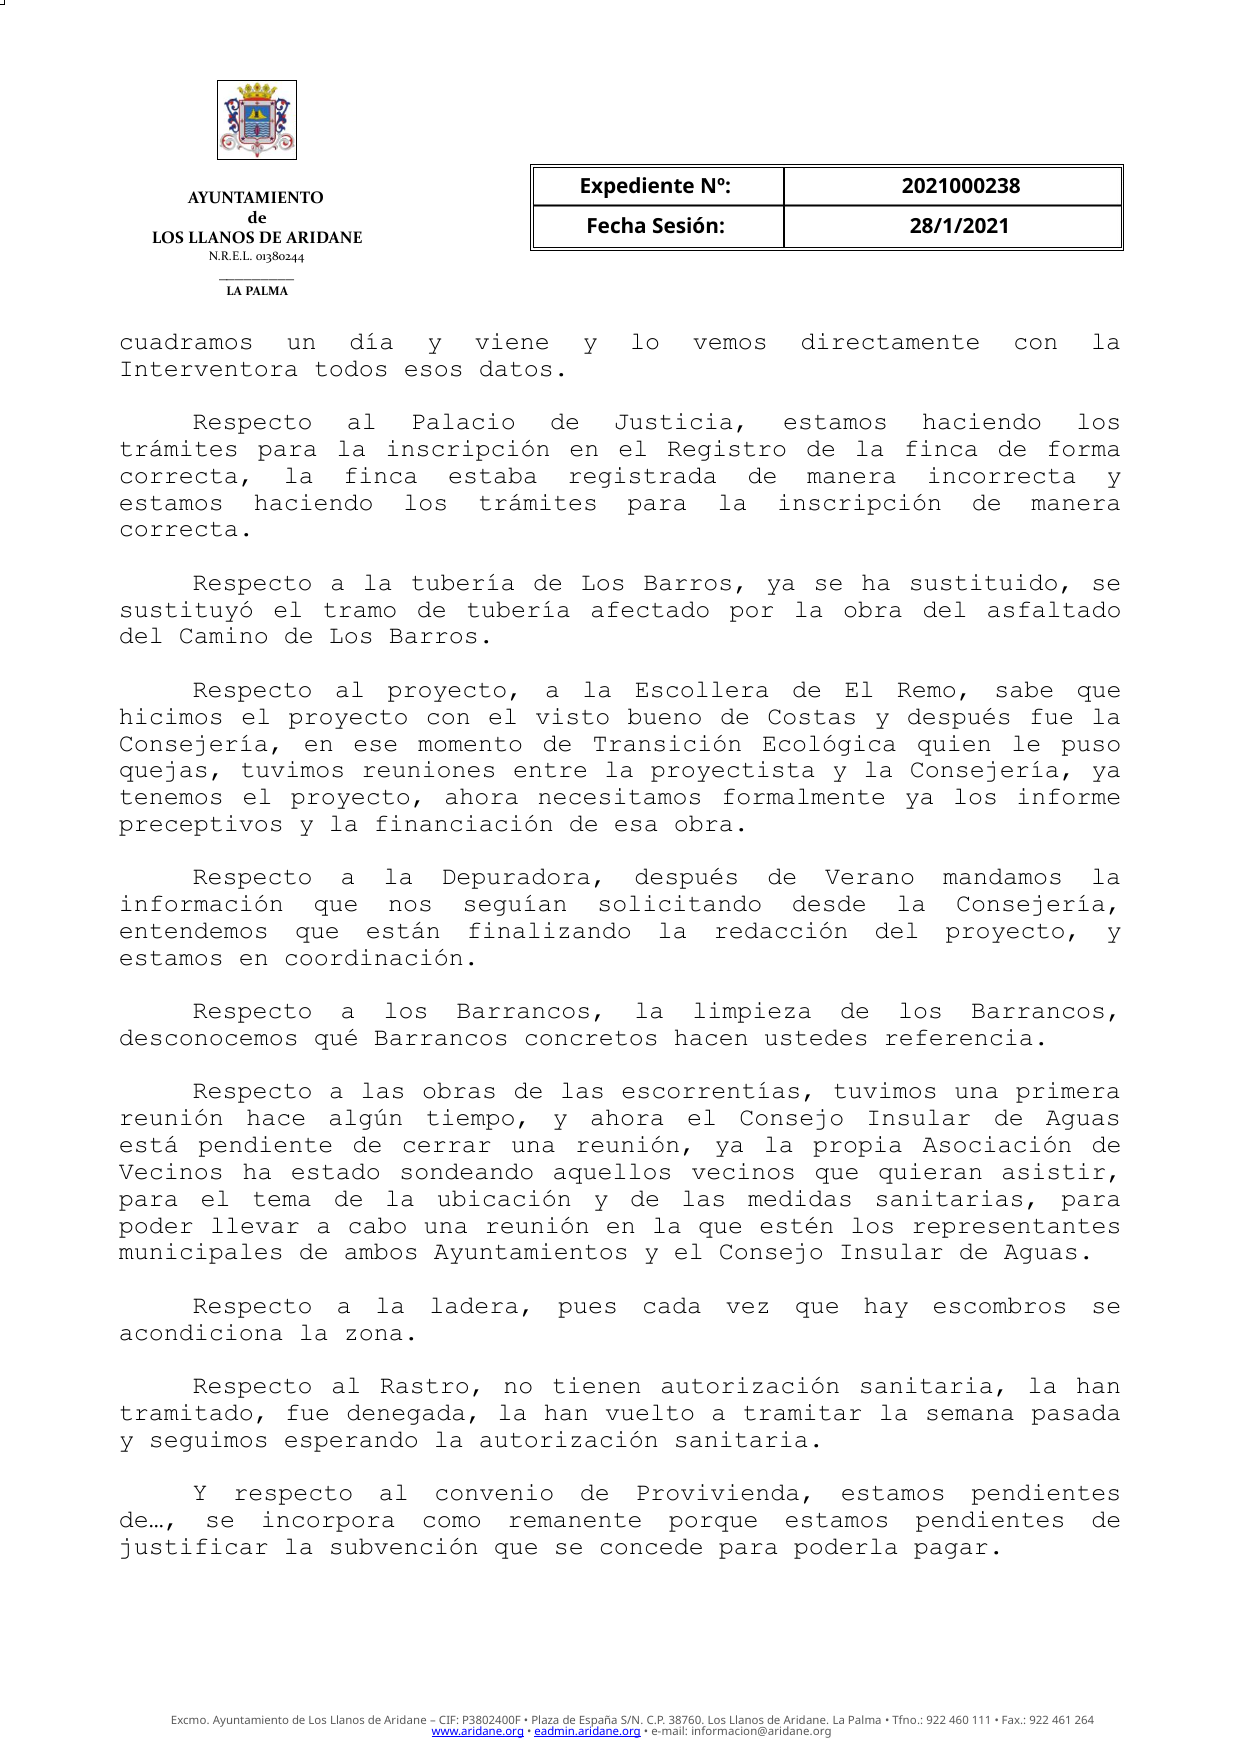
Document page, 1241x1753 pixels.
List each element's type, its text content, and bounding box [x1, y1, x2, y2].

text Respecto a la Depuradora, después de Verano mandamos la [192, 862, 1146, 890]
text Excmo. Ayuntamiento de Los Llanos de Aridane – CIF: P3802400F • Plaza de España S/N. C.P. 38760. Los Llanos de Aridane. La Palma • Tfno.: 922 460 111 • Fax.: 922 461 264 [171, 1713, 1095, 1727]
text tramitado, fue denegada, la han vuelto a tramitar la semana pasada [119, 1399, 1146, 1426]
text estamos haciendo los trámites para la inscripción de manera [119, 489, 1146, 516]
text Vecinos ha estado sondeando aquellos vecinos que quieran asistir, [119, 1158, 1146, 1185]
text Respecto a la tubería de Los Barros, ya se ha sustituido, se [192, 568, 1146, 596]
text está pendiente de cerrar una reunión, ya la propia Asociación de [119, 1131, 1146, 1158]
text estamos en coordinación. [119, 944, 1146, 971]
text 2021000238 [902, 173, 1059, 198]
text _ [317, 266, 327, 282]
picture [218, 81, 296, 159]
text Respecto a los Barrancos, la limpieza de los Barrancos, [192, 996, 1146, 1024]
text Consejería, en ese momento de Transición Ecológica quien le puso [119, 730, 1146, 757]
text quejas, tuvimos reuniones entre la proyectista y la Consejería, ya [119, 757, 1146, 783]
text y seguimos esperando la autorización sanitaria. [119, 1426, 1146, 1452]
text Interventora todos esos datos. [119, 355, 1146, 382]
text Respecto a las obras de las escorrentías, tuvimos una primera [192, 1076, 1146, 1104]
text Y respecto al convenio de Provivienda, estamos pendientes [192, 1478, 1146, 1506]
text hicimos el proyecto con el visto bueno de Costas y después fue la [119, 703, 1146, 730]
text desconocemos qué Barrancos concretos hacen ustedes referencia. [119, 1024, 1146, 1051]
text entendemos que están finalizando la redacción del proyecto, y [119, 917, 1146, 944]
text correcta. [119, 516, 1146, 542]
text cuadramos un día y viene y lo vemos directamente con la [119, 327, 1146, 355]
text Fecha Sesión: [586, 214, 761, 239]
text justificar la subvención que se concede para poderla pagar. [119, 1533, 1146, 1560]
text Respecto a la ladera, pues cada vez que hay escombros se [192, 1290, 1146, 1319]
text LOS LLANOS DE ARIDANE [152, 230, 387, 247]
text AYUNTAMIENTO [188, 190, 387, 207]
text de…, se incorpora como remanente porque estamos pendientes de [119, 1506, 1146, 1533]
text N.R.E.L. 01380244 [208, 250, 327, 262]
text acondiciona la zona. [119, 1319, 1146, 1345]
text Respecto al Rastro, no tienen autorización sanitaria, la han [192, 1371, 1146, 1399]
picture [531, 165, 1123, 250]
text para el tema de la ubicación y de las medidas sanitarias, para [119, 1185, 1146, 1212]
text Respecto al Palacio de Justicia, estamos haciendo los [192, 407, 1146, 435]
text del Camino de Los Barros. [119, 622, 1146, 649]
text poder llevar a cabo una reunión en la que estén los representantes [119, 1212, 1146, 1238]
text de [247, 210, 387, 227]
text trámites para la inscripción en el Registro de la finca de forma [119, 435, 1146, 462]
text www.aridane.org • eadmin.aridane.org • e-mail: informacion@aridane.org [431, 1724, 834, 1738]
text municipales de ambos Ayuntamientos y el Consejo Insular de Aguas. [119, 1238, 1146, 1265]
text LA PALMA [226, 286, 317, 298]
text correcta, la finca estaba registrada de manera incorrecta y [119, 462, 1146, 489]
text Expediente Nº: [579, 173, 761, 198]
text información que nos seguían solicitando desde la Consejería, [119, 890, 1146, 917]
text _ [219, 266, 226, 279]
text preceptivos y la financiación de esa obra. [119, 810, 1146, 837]
text tenemos el proyecto, ahora necesitamos formalmente ya los informe [119, 783, 1146, 810]
text ________ [226, 266, 317, 282]
text sustituyó el tramo de tubería afectado por la obra del asfaltado [119, 596, 1146, 622]
text 28/1/2021 [909, 214, 1059, 239]
text Respecto al proyecto, a la Escollera de El Remo, sabe que [192, 674, 1146, 703]
text reunión hace algún tiempo, y ahora el Consejo Insular de Aguas [119, 1104, 1146, 1131]
